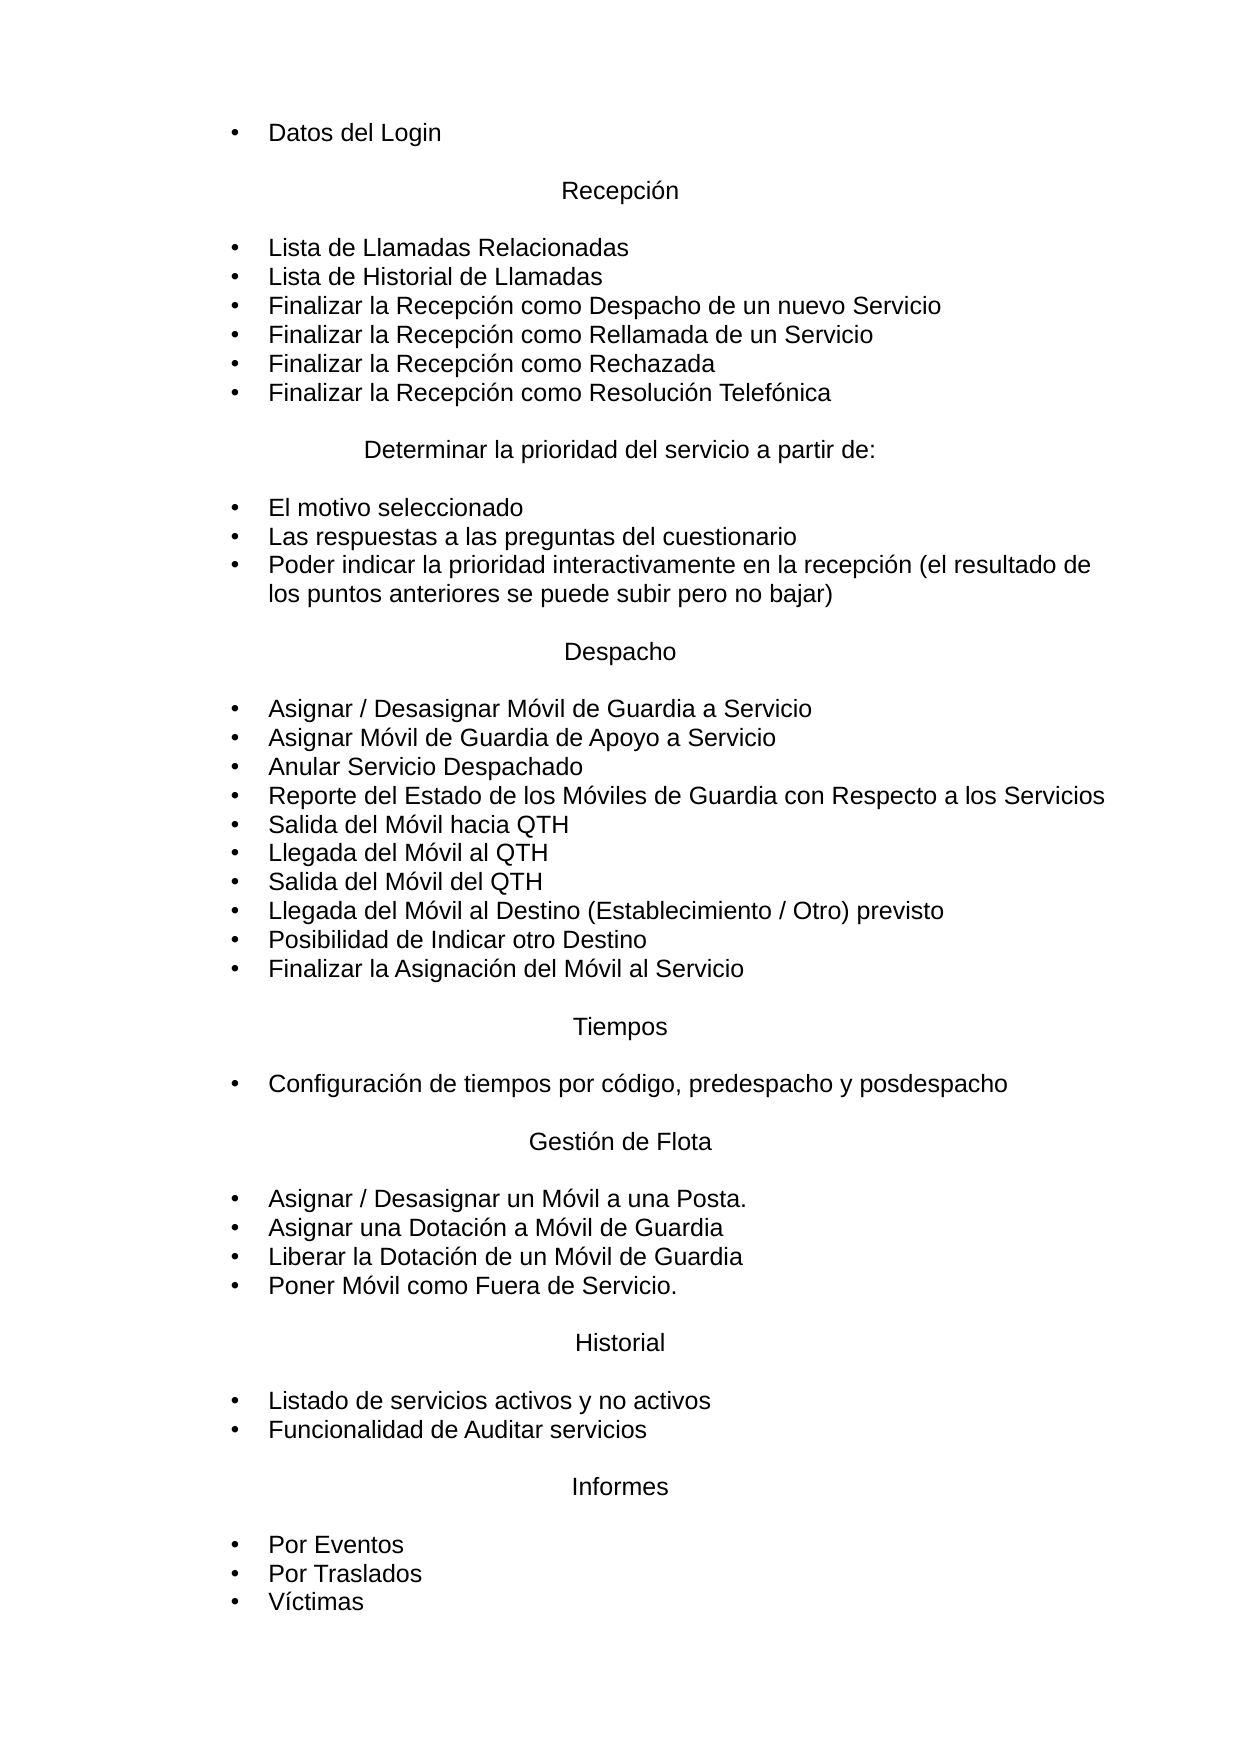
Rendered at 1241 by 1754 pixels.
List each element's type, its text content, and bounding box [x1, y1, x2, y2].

list Por Eventos [231, 1530, 1122, 1558]
list Finalizar la Recepción como Resolución Telefónica [231, 377, 1122, 406]
text Informes [118, 1472, 1122, 1501]
list Lista de Llamadas Relacionadas [231, 233, 1122, 262]
list Finalizar la Recepción como Rechazada [231, 349, 1122, 377]
list Llegada del Móvil al QTH [231, 838, 1122, 867]
text Despacho [118, 637, 1122, 665]
list Las respuestas a las preguntas del cuestionario [231, 521, 1122, 550]
list Asignar / Desasignar Móvil de Guardia a Servicio [231, 694, 1122, 723]
list Listado de servicios activos y no activos [231, 1386, 1122, 1414]
text Determinar la prioridad del servicio a partir de: [118, 435, 1122, 464]
list Lista de Historial de Llamadas [231, 262, 1122, 291]
text Tiempos [118, 1011, 1122, 1040]
list Salida del Móvil hacia QTH [231, 809, 1122, 838]
list Posibilidad de Indicar otro Destino [231, 925, 1122, 954]
list Funcionalidad de Auditar servicios [231, 1414, 1122, 1443]
list Finalizar la Asignación del Móvil al Servicio [231, 954, 1122, 983]
list Finalizar la Recepción como Despacho de un nuevo Servicio [231, 291, 1122, 320]
list Poder indicar la prioridad interactivamente en la recepción (el resultado de los puntos anteriores se puede subir pero no bajar) [231, 550, 1122, 608]
text Historial [118, 1328, 1122, 1357]
list Asignar / Desasignar un Móvil a una Posta. [231, 1184, 1122, 1213]
list Reporte del Estado de los Móviles de Guardia con Respecto a los Servicios [231, 781, 1122, 809]
list Por Traslados [231, 1558, 1122, 1587]
list Llegada del Móvil al Destino (Establecimiento / Otro) previsto [231, 896, 1122, 925]
list Finalizar la Recepción como Rellamada de un Servicio [231, 320, 1122, 349]
text Gestión de Flota [118, 1127, 1122, 1155]
list Anular Servicio Despachado [231, 752, 1122, 781]
list Asignar una Dotación a Móvil de Guardia [231, 1213, 1122, 1242]
list Víctimas [231, 1587, 1122, 1616]
text Recepción [118, 176, 1122, 204]
list El motivo seleccionado [231, 493, 1122, 521]
list Asignar Móvil de Guardia de Apoyo a Servicio [231, 723, 1122, 752]
list Liberar la Dotación de un Móvil de Guardia [231, 1242, 1122, 1271]
list Datos del Login [231, 118, 1122, 147]
list Salida del Móvil del QTH [231, 867, 1122, 896]
list Poner Móvil como Fuera de Servicio. [231, 1271, 1122, 1299]
list Configuración de tiempos por código, predespacho y posdespacho [231, 1069, 1122, 1098]
